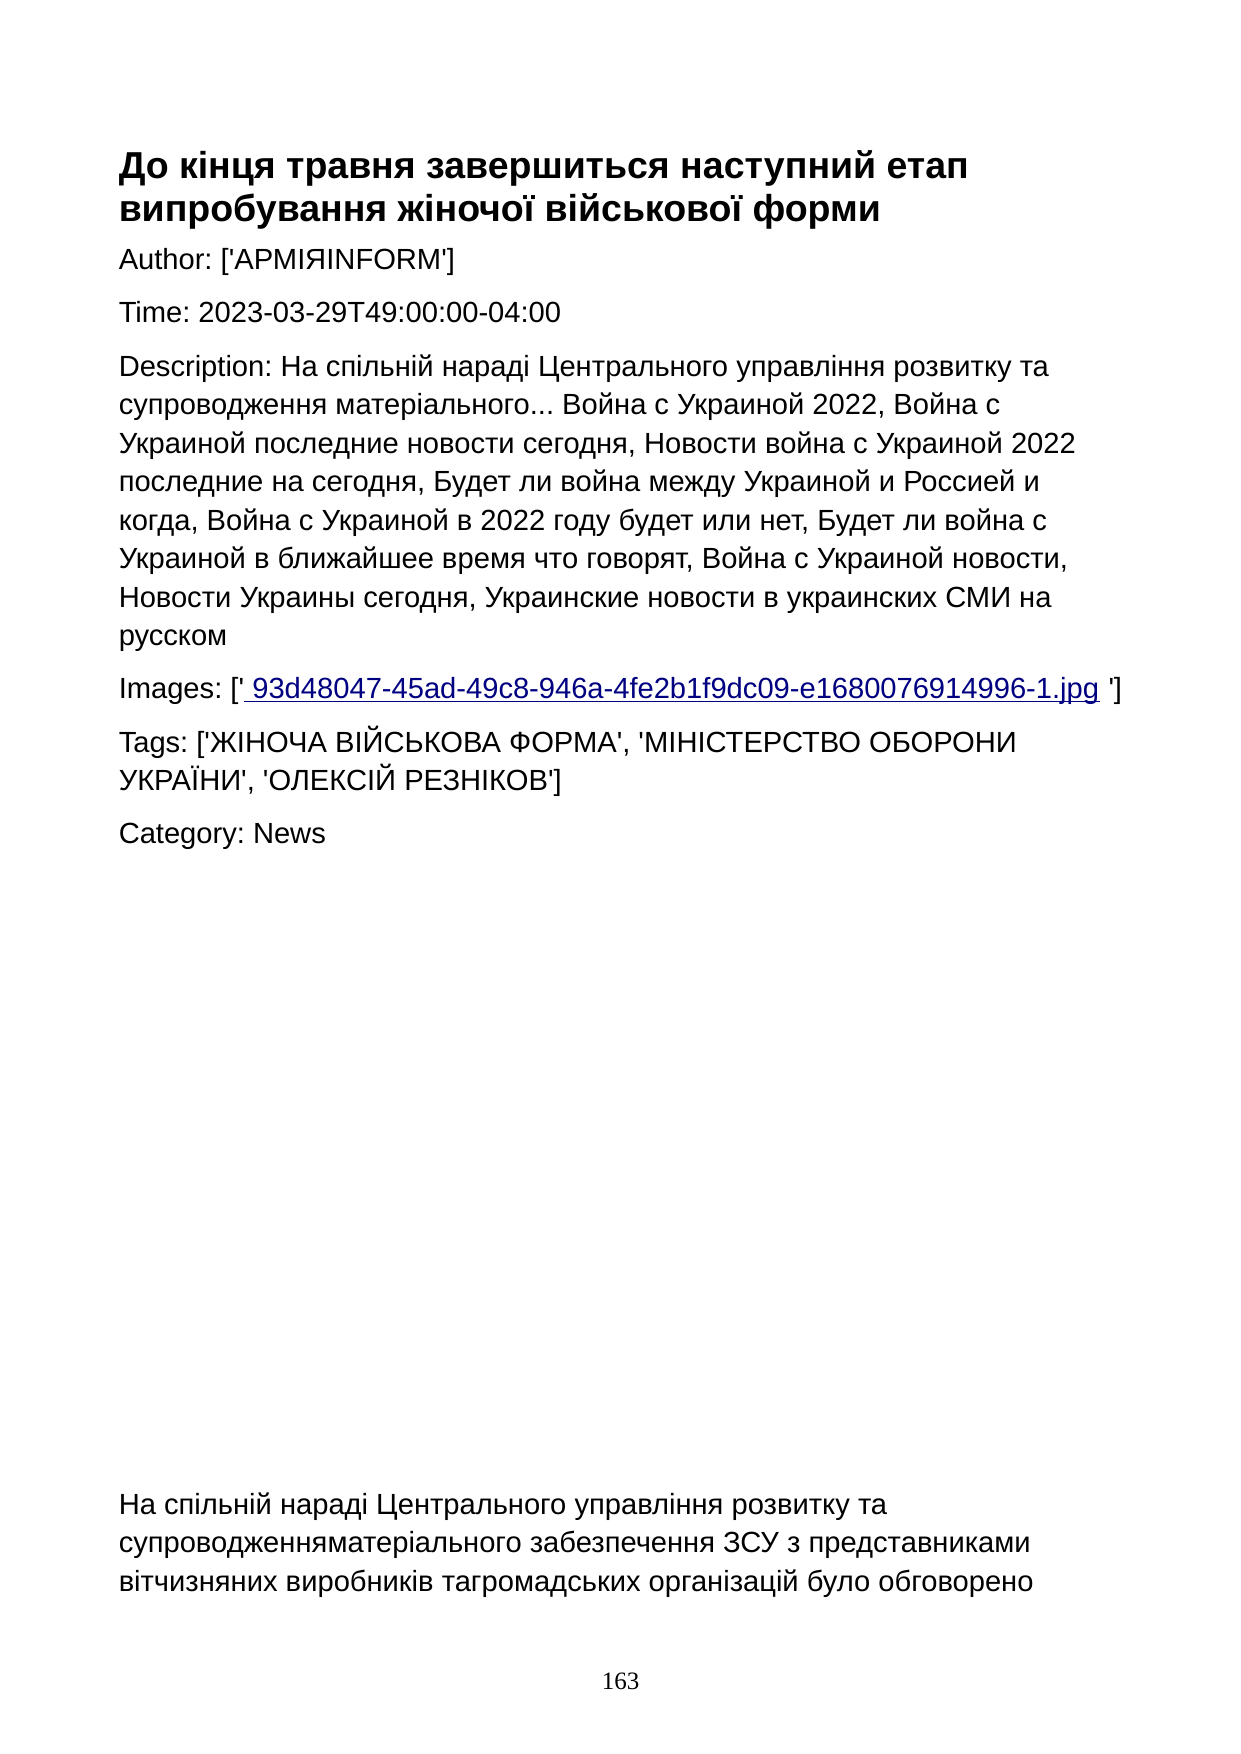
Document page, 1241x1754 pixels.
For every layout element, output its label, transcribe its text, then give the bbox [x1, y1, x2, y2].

text Tags: ['ЖІНОЧА ВІЙСЬКОВА ФОРМА', 'МІНІСТЕРСТВО ОБОРОНИ УКРАЇНИ', 'ОЛЕКСІЙ РЕЗНІКОВ'] [118, 724, 1122, 797]
text Description: На спільній нараді Центрального управління розвитку та супроводження матеріального... Война с Украиной 2022, Война с Украиной последние новости сегодня, Новости война с Украиной 2022 последние на сегодня, Будет ли война между Украиной и Россией и когда, Война с Украиной в 2022 году будет или нет, Будет ли война с Украиной в ближайшее время что говорят, Война с Украиной новости, Новости Украины сегодня, Украинские новости в украинских СМИ на русском [118, 348, 1122, 652]
text На спільній нараді Центрального управління розвитку та супроводженняматеріального забезпечення ЗСУ з представниками вітчизняних виробників тагромадських організацій було обговорено [118, 1487, 1122, 1597]
text Author: ['АРМІЯINFORM'] [118, 242, 1122, 276]
subtitle До кінця травня завершиться наступний етап випробування жіночої військової форми [118, 143, 1122, 230]
text Time: 2023-03-29T49:00:00-04:00 [118, 295, 1122, 329]
text Images: [' 93d48047-45ad-49c8-946a-4fe2b1f9dc09-e1680076914996-1.jpg '] [118, 671, 1122, 705]
text Category: News [118, 816, 1122, 850]
